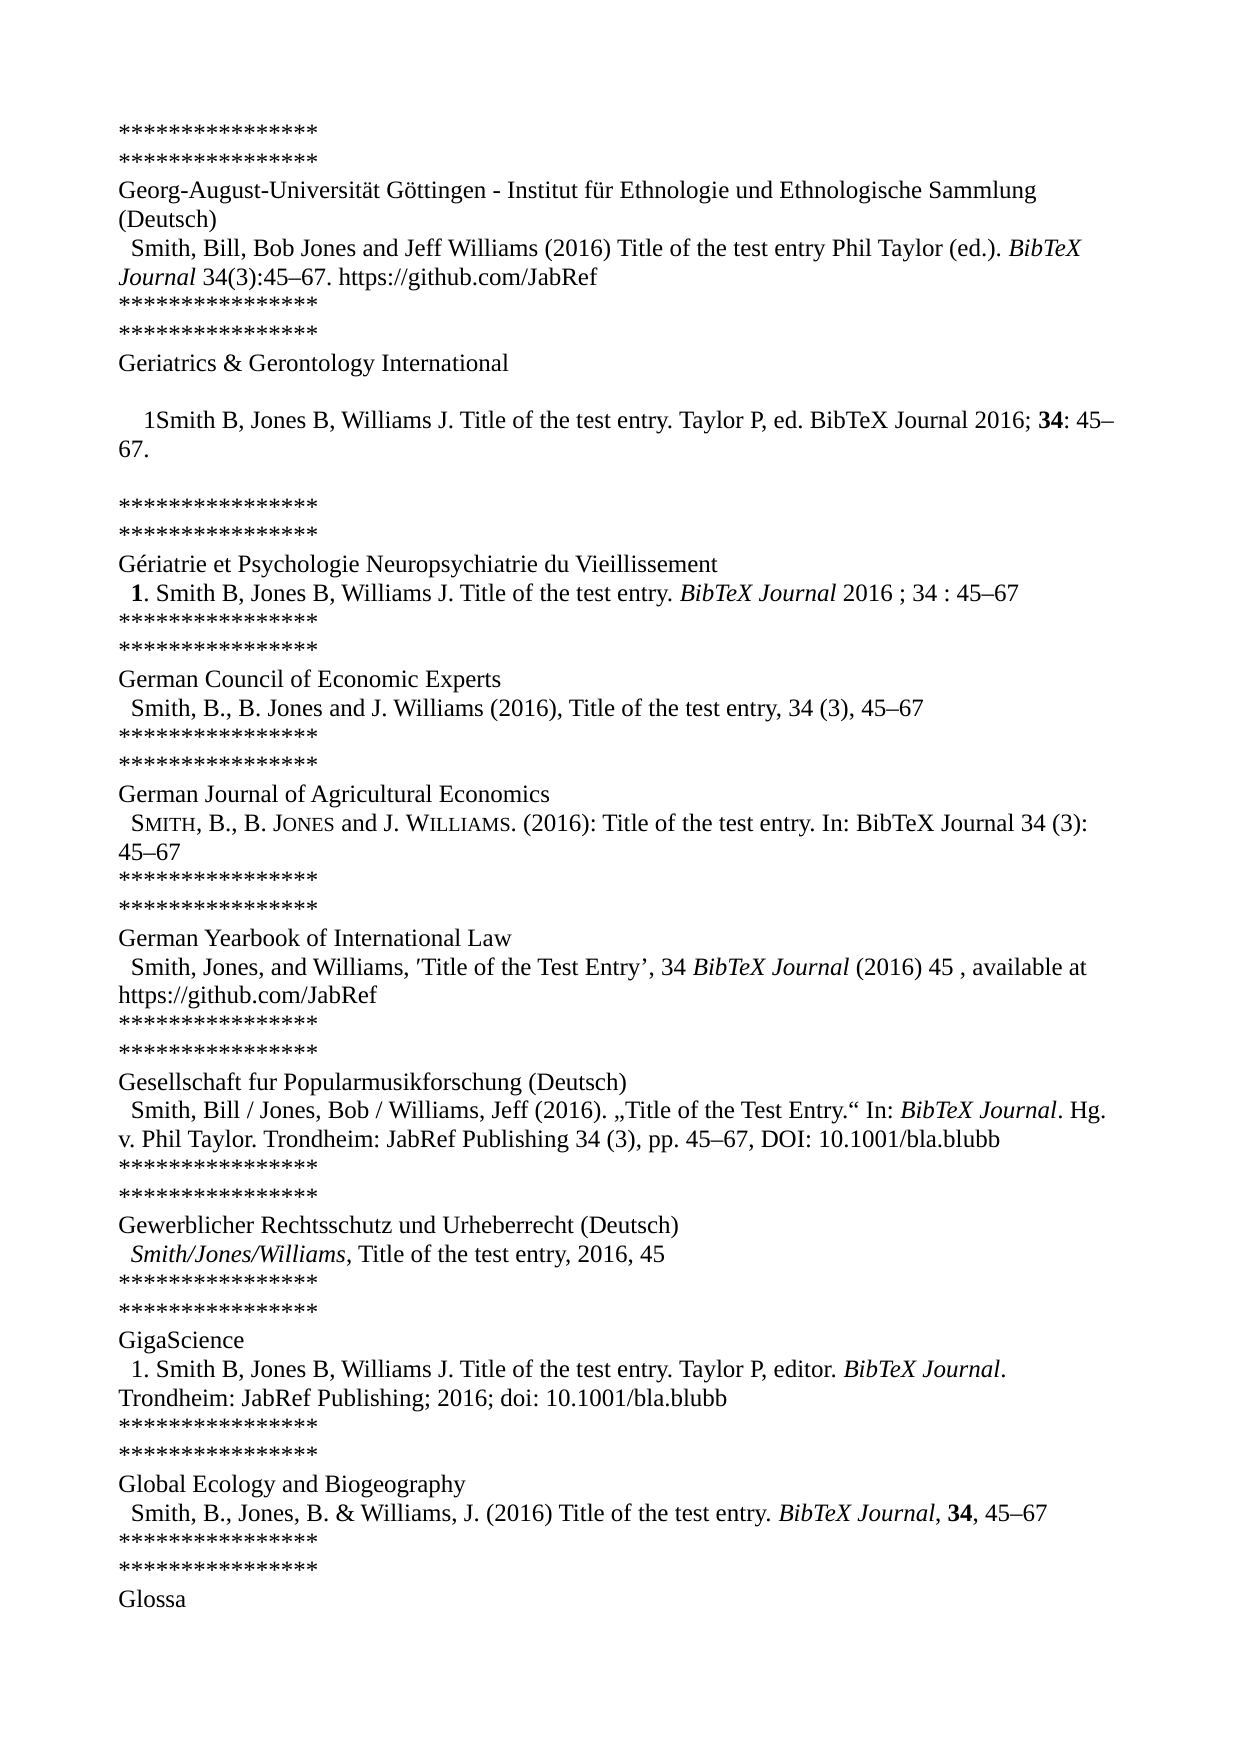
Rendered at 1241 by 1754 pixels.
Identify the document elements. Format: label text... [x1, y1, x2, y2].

text **************** **************** Gewerblicher Rechtsschutz und Urheberrecht (Deutsch) Smith/Jones/Williams, Title of the test entry, 2016, 45 **************** **************** GigaScience 1. Smith B, Jones B, Williams J. Title of the test entry. Taylor P, editor. BibTeX Journal. Trondheim: JabRef Publishing; 2016; doi: 10.1001/bla.blubb [118, 1153, 1122, 1412]
text **************** **************** German Journal of Agricultural Economics Smith, B., B. Jones and J. Williams. (2016): Title of the test entry. In: BibTeX Journal 34 (3): 45–67 [118, 722, 1122, 866]
text **************** **************** Georg-August-Universität Göttingen - Institut für Ethnologie und Ethnologische Sammlung (Deutsch) Smith, Bill, Bob Jones and Jeff Williams (2016) Title of the test entry Phil Taylor (ed.). BibTeX Journal 34(3):45–67. https://github.com/JabRef **************** **************** Geriatrics & Gerontology International 1Smith B, Jones B, Williams J. Title of the test entry. Taylor P, ed. BibTeX Journal 2016; 34: 45–67. **************** **************** Gériatrie et Psychologie Neuropsychiatrie du Vieillissement 1. Smith B, Jones B, Williams J. Title of the test entry. BibTeX Journal 2016 ; 34 : 45–67 [118, 118, 1122, 607]
text **************** **************** German Yearbook of International Law Smith, Jones, and Williams, ′Title of the Test Entry’, 34 BibTeX Journal (2016) 45 , available at https://github.com/JabRef [118, 866, 1122, 1009]
text **************** **************** Glossa [118, 1527, 1122, 1613]
text **************** **************** Global Ecology and Biogeography Smith, B., Jones, B. & Williams, J. (2016) Title of the test entry. BibTeX Journal, 34, 45–67 [118, 1412, 1122, 1527]
text **************** **************** Gesellschaft fur Popularmusikforschung (Deutsch) Smith, Bill / Jones, Bob / Williams, Jeff (2016). „Title of the Test Entry.“ In: BibTeX Journal. Hg. v. Phil Taylor. Trondheim: JabRef Publishing 34 (3), pp. 45–67, DOI: 10.1001/bla.blubb [118, 1009, 1122, 1153]
text **************** **************** German Council of Economic Experts Smith, B., B. Jones and J. Williams (2016), Title of the test entry, 34 (3), 45–67 [118, 607, 1122, 722]
